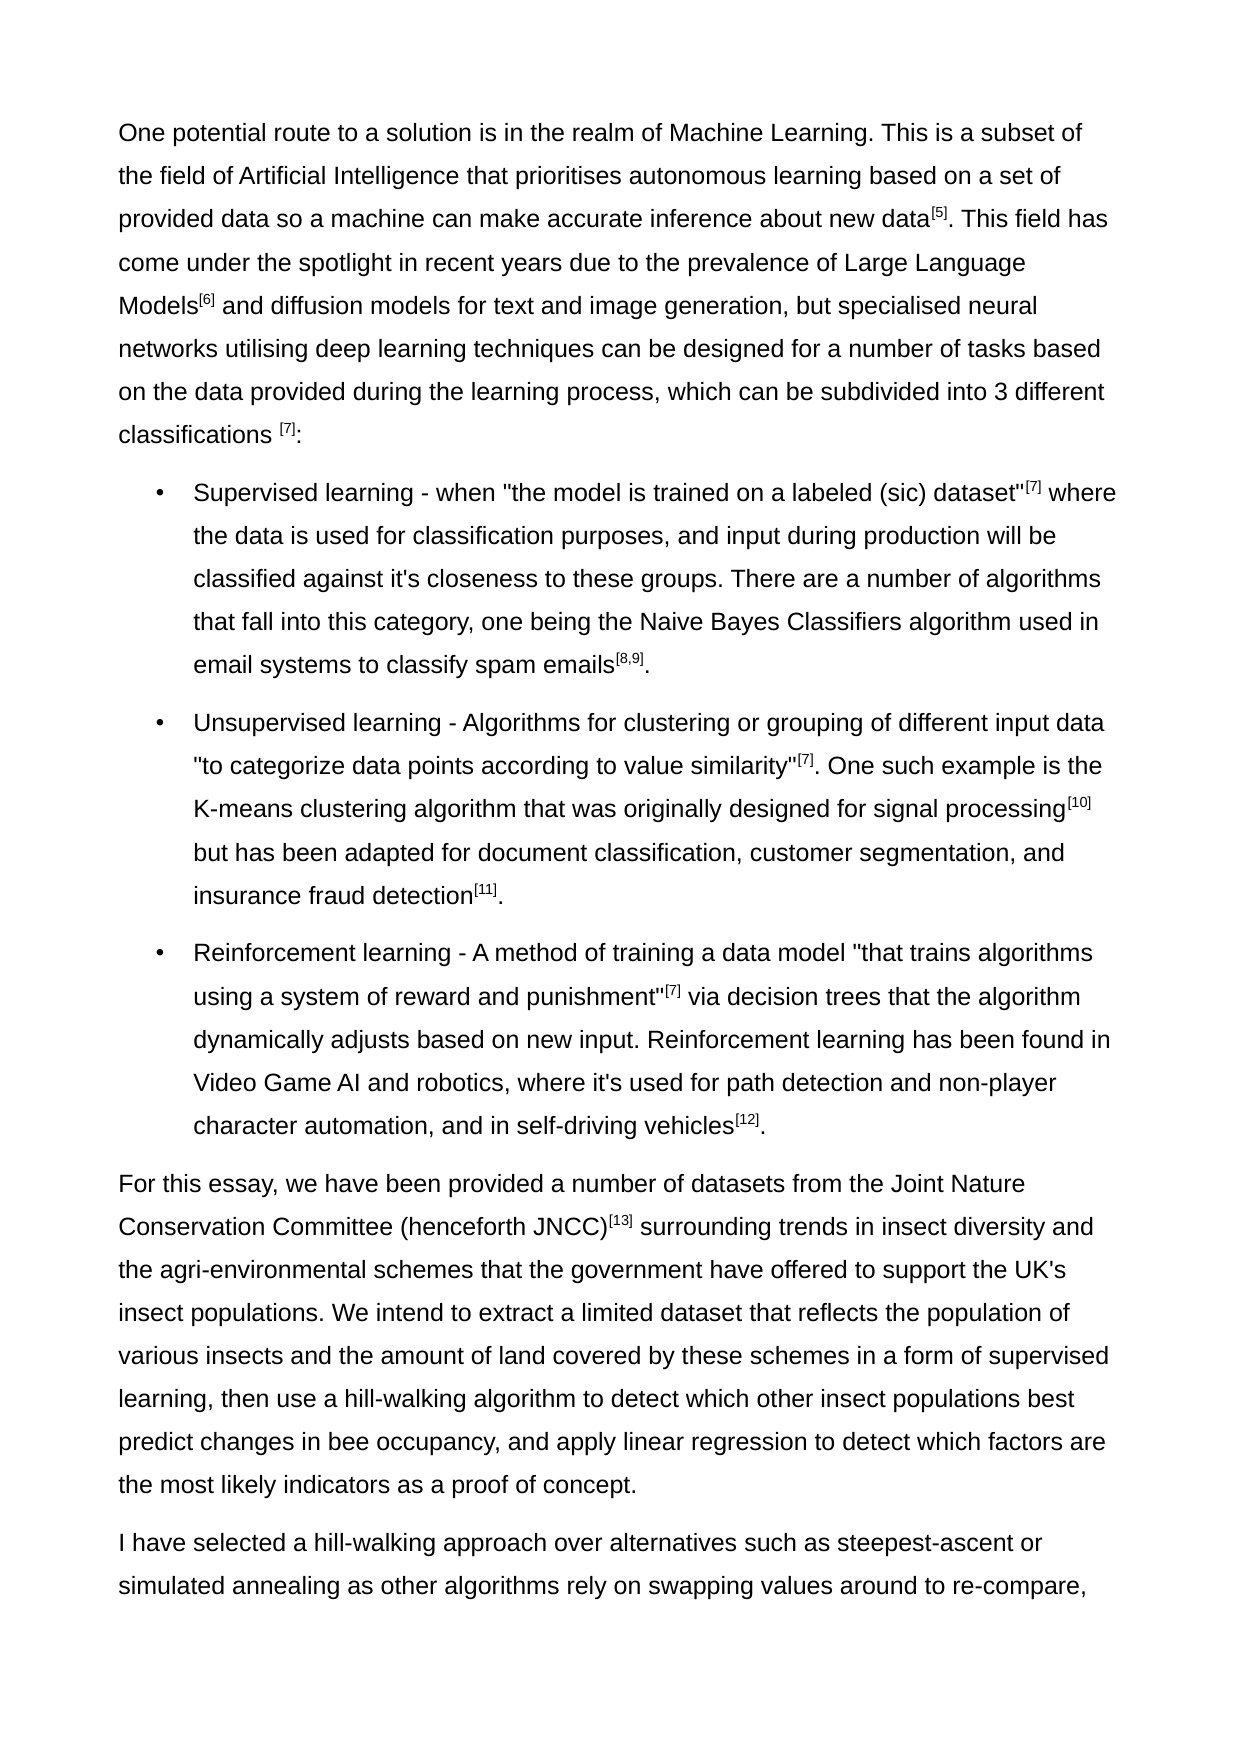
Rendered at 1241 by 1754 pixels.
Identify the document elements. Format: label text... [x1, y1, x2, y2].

text For this essay, we have been provided a number of datasets from the Joint Nature Conservation Committee (henceforth JNCC)[13] surrounding trends in insect diversity and the agri-environmental schemes that the government have offered to support the UK's insect populations. We intend to extract a limited dataset that reflects the population of various insects and the amount of land covered by these schemes in a form of supervised learning, then use a hill-walking algorithm to detect which other insect populations best predict changes in bee occupancy, and apply linear regression to detect which factors are the most likely indicators as a proof of concept. [118, 1169, 1122, 1499]
text I have selected a hill-walking approach over alternatives such as steepest-ascent or simulated annealing as other algorithms rely on swapping values around to re-compare, [118, 1528, 1122, 1600]
list Supervised learning - when "the model is trained on a labeled (sic) dataset"[7] where the data is used for classification purposes, and input during production will be classified against it's closeness to these groups. There are a number of algorithms that fall into this category, one being the Naive Bayes Classifiers algorithm used in email systems to classify spam emails[8,9]. [156, 478, 1122, 679]
text One potential route to a solution is in the realm of Machine Learning. This is a subset of the field of Artificial Intelligence that prioritises autonomous learning based on a set of provided data so a machine can make accurate inference about new data[5]. This field has come under the spotlight in recent years due to the prevalence of Large Language Models[6] and diffusion models for text and image generation, but specialised neural networks utilising deep learning techniques can be designed for a number of tasks based on the data provided during the learning process, which can be subdivided into 3 different classifications [7]: [118, 118, 1122, 449]
list Reinforcement learning - A method of training a data model "that trains algorithms using a system of reward and punishment"[7] via decision trees that the algorithm dynamically adjusts based on new input. Reinforcement learning has been found in Video Game AI and robotics, where it's used for path detection and non-player character automation, and in self-driving vehicles[12]. [156, 938, 1122, 1140]
list Unsupervised learning - Algorithms for clustering or grouping of different input data "to categorize data points according to value similarity"[7]. One such example is the K-means clustering algorithm that was originally designed for signal processing[10] but has been adapted for document classification, customer segmentation, and insurance fraud detection[11]. [156, 708, 1122, 909]
